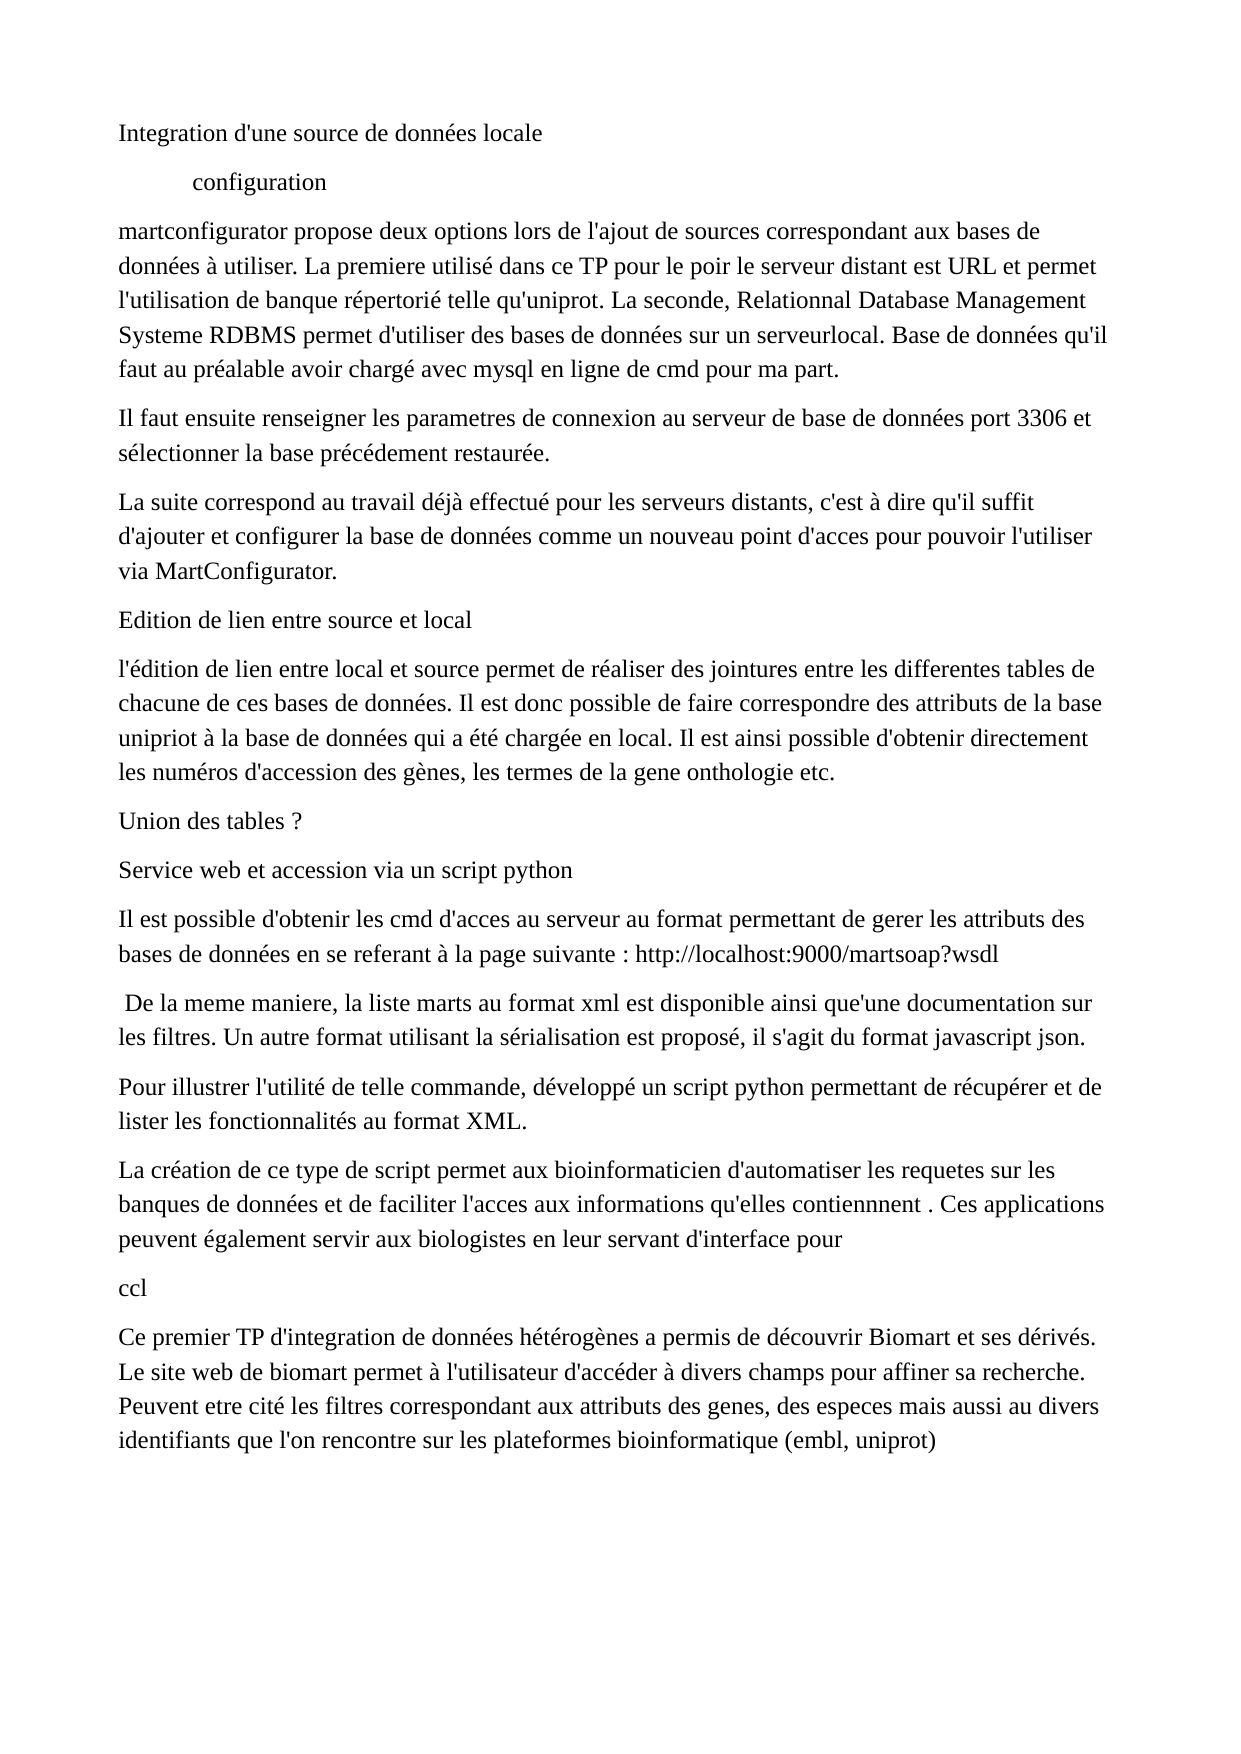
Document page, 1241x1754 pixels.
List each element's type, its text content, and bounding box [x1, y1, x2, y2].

text De la meme maniere, la liste marts au format xml est disponible ainsi que'une documentation sur les filtres. Un autre format utilisant la sérialisation est proposé, il s'agit du format javascript json. [118, 988, 1122, 1051]
text La création de ce type de script permet aux bioinformaticien d'automatiser les requetes sur les banques de données et de faciliter l'acces aux informations qu'elles contiennnent . Ces applications peuvent également servir aux biologistes en leur servant d'interface pour [118, 1155, 1122, 1253]
text La suite correspond au travail déjà effectué pour les serveurs distants, c'est à dire qu'il suffit d'ajouter et configurer la base de données comme un nouveau point d'acces pour pouvoir l'utiliser via MartConfigurator. [118, 487, 1122, 584]
text martconfigurator propose deux options lors de l'ajout de sources correspondant aux bases de données à utiliser. La premiere utilisé dans ce TP pour le poir le serveur distant est URL et permet l'utilisation de banque répertorié telle qu'uniprot. La seconde, Relationnal Database Management Systeme RDBMS permet d'utiliser des bases de données sur un serveurlocal. Base de données qu'il faut au préalable avoir chargé avec mysql en ligne de cmd pour ma part. [118, 216, 1122, 383]
text Pour illustrer l'utilité de telle commande, développé un script python permettant de récupérer et de lister les fonctionnalités au format XML. [118, 1072, 1122, 1135]
text Il faut ensuite renseigner les parametres de connexion au serveur de base de données port 3306 et sélectionner la base précédement restaurée. [118, 403, 1122, 466]
text ccl [118, 1273, 1122, 1302]
text Service web et accession via un script python [118, 855, 1122, 884]
text Il est possible d'obtenir les cmd d'acces au serveur au format permettant de gerer les attributs des bases de données en se referant à la page suivante : http://localhost:9000/martsoap?wsdl [118, 904, 1122, 968]
text Edition de lien entre source et local [118, 605, 1122, 633]
text l'édition de lien entre local et source permet de réaliser des jointures entre les differentes tables de chacune de ces bases de données. Il est donc possible de faire correspondre des attributs de la base unipriot à la base de données qui a été chargée en local. Il est ainsi possible d'obtenir directement les numéros d'accession des gènes, les termes de la gene onthologie etc. [118, 654, 1122, 786]
text Integration d'une source de données locale [118, 118, 1122, 147]
text configuration [118, 167, 1122, 196]
text Union des tables ? [118, 806, 1122, 835]
text Ce premier TP d'integration de données hétérogènes a permis de découvrir Biomart et ses dérivés. Le site web de biomart permet à l'utilisateur d'accéder à divers champs pour affiner sa recherche. Peuvent etre cité les filtres correspondant aux attributs des genes, des especes mais aussi au divers identifiants que l'on rencontre sur les plateformes bioinformatique (embl, uniprot) [118, 1322, 1122, 1454]
